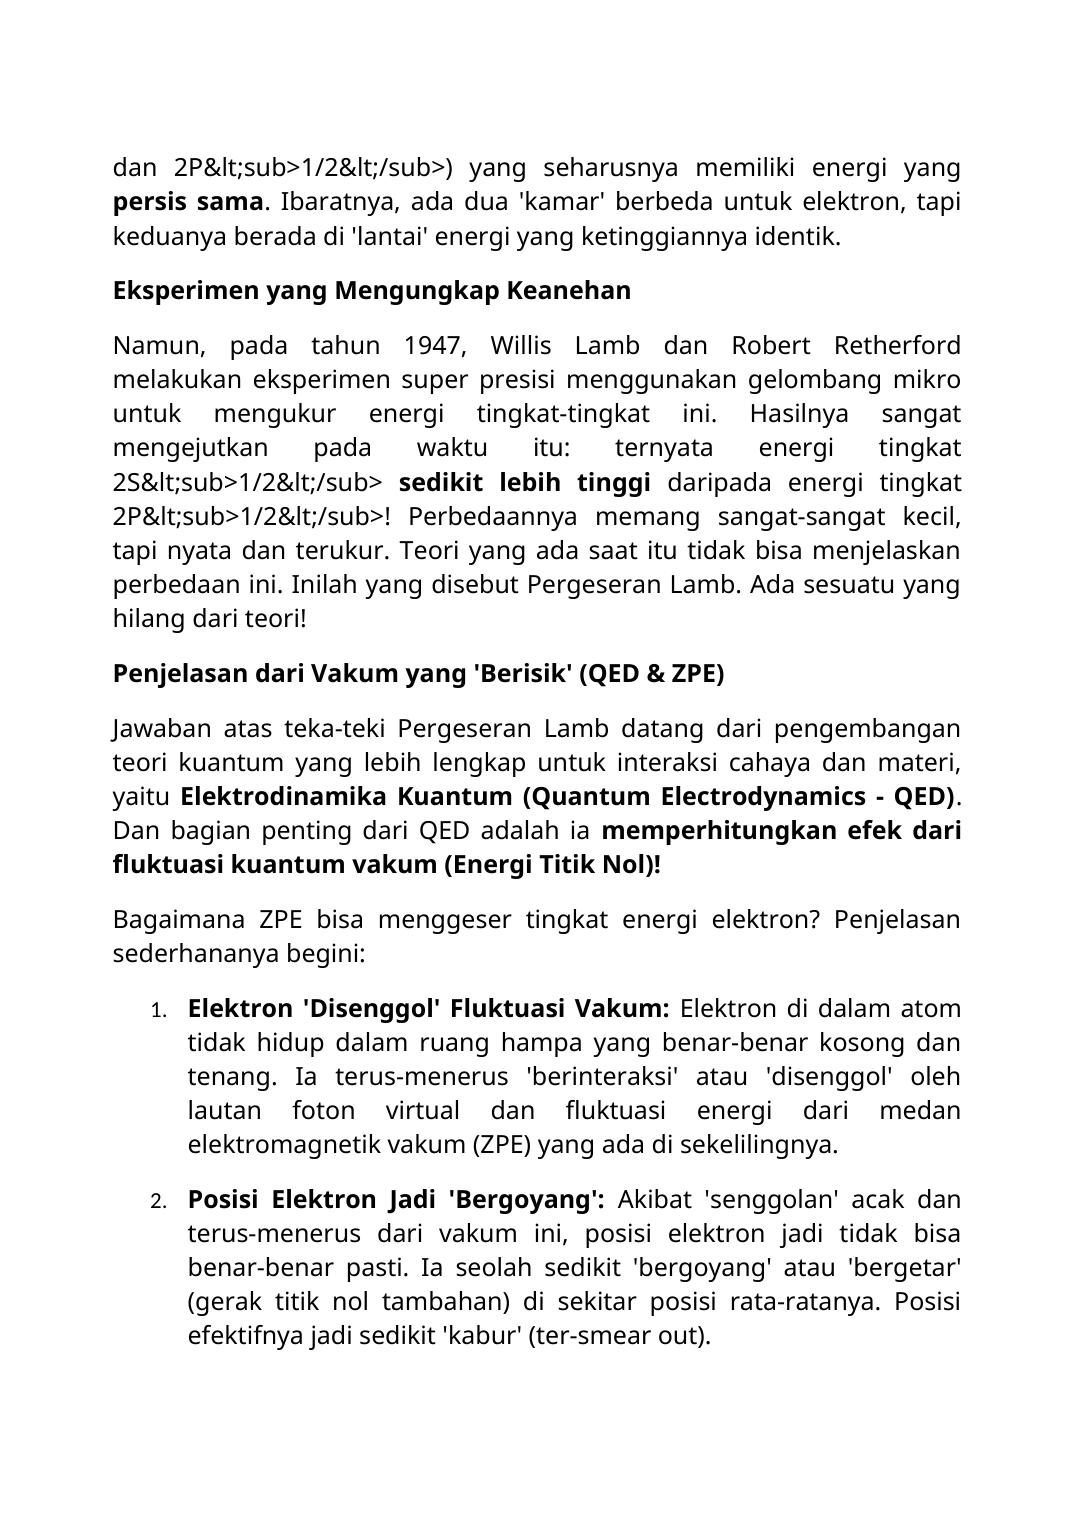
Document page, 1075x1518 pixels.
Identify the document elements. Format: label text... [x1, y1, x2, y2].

text dan 2P&lt;sub>1/2&lt;/sub>) yang seharusnya memiliki energi yang persis sama. Ibaratnya, ada dua 'kamar' berbeda untuk elektron, tapi keduanya berada di 'lantai' energi yang ketinggiannya identik. [112, 150, 962, 252]
list Elektron 'Disenggol' Fluktuasi Vakum: Elektron di dalam atom tidak hidup dalam ruang hampa yang benar-benar kosong dan tenang. Ia terus-menerus 'berinteraksi' atau 'disenggol' oleh lautan foton virtual dan fluktuasi energi dari medan elektromagnetik vakum (ZPE) yang ada di sekelilingnya. [150, 990, 962, 1161]
list Posisi Elektron Jadi 'Bergoyang': Akibat 'senggolan' acak dan terus-menerus dari vakum ini, posisi elektron jadi tidak bisa benar-benar pasti. Ia seolah sedikit 'bergoyang' atau 'bergetar' (gerak titik nol tambahan) di sekitar posisi rata-ratanya. Posisi efektifnya jadi sedikit 'kabur' (ter-smear out). [150, 1181, 962, 1352]
text Penjelasan dari Vakum yang 'Berisik' (QED & ZPE) [112, 655, 962, 689]
text Bagaimana ZPE bisa menggeser tingkat energi elektron? Penjelasan sederhananya begini: [112, 901, 962, 969]
text Jawaban atas teka-teki Pergeseran Lamb datang dari pengembangan teori kuantum yang lebih lengkap untuk interaksi cahaya dan materi, yaitu Elektrodinamika Kuantum (Quantum Electrodynamics - QED). Dan bagian penting dari QED adalah ia memperhitungkan efek dari fluktuasi kuantum vakum (Energi Titik Nol)! [112, 710, 962, 881]
text Namun, pada tahun 1947, Willis Lamb dan Robert Retherford melakukan eksperimen super presisi menggunakan gelombang mikro untuk mengukur energi tingkat-tingkat ini. Hasilnya sangat mengejutkan pada waktu itu: ternyata energi tingkat 2S&lt;sub>1/2&lt;/sub> sedikit lebih tinggi daripada energi tingkat 2P&lt;sub>1/2&lt;/sub>! Perbedaannya memang sangat-sangat kecil, tapi nyata dan terukur. Teori yang ada saat itu tidak bisa menjelaskan perbedaan ini. Inilah yang disebut Pergeseran Lamb. Ada sesuatu yang hilang dari teori! [112, 328, 962, 634]
text Eksperimen yang Mengungkap Keanehan [112, 273, 962, 307]
